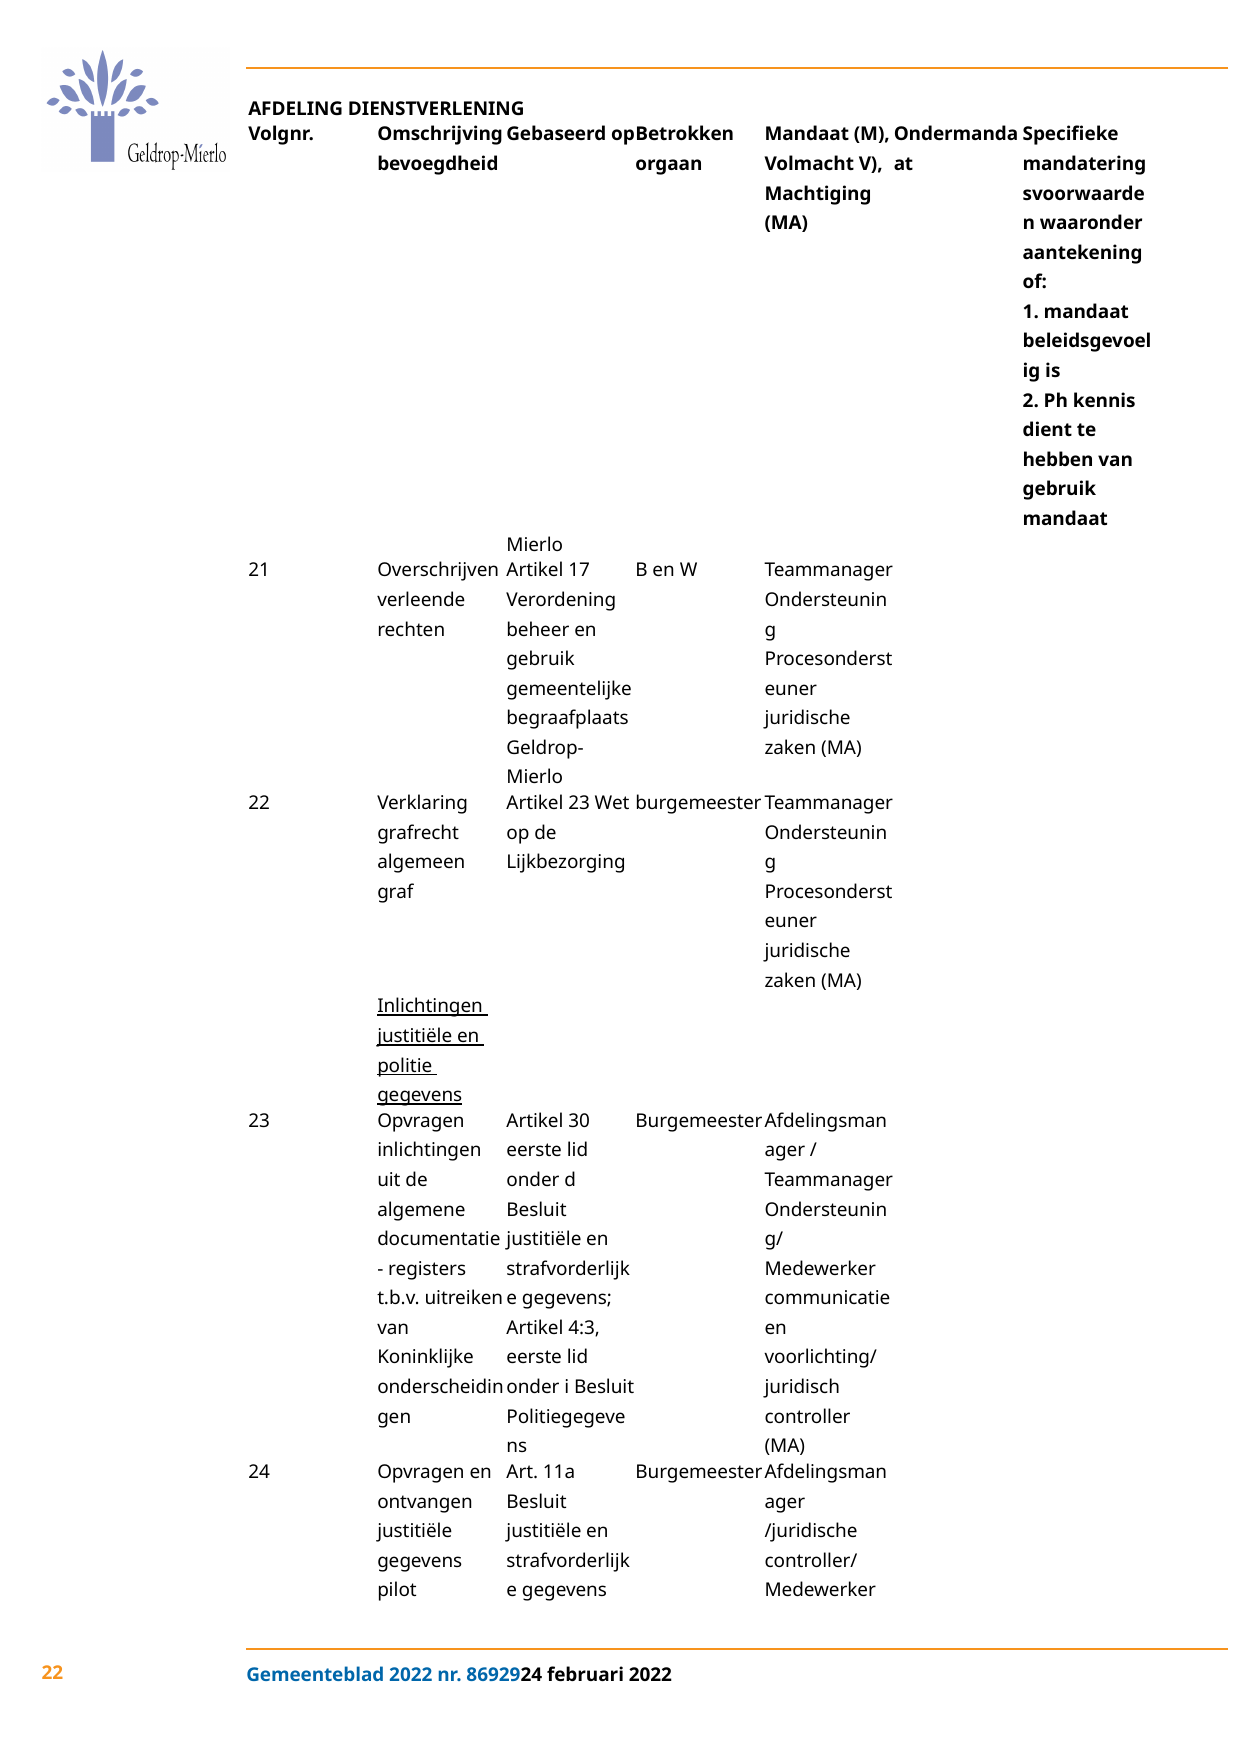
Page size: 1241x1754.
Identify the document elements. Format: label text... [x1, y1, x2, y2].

table_cell Verklaring grafrecht algemeen graf [377, 789, 506, 993]
table_cell 23 [248, 1107, 377, 1458]
table_cell Mierlo [506, 531, 635, 557]
table_cell [1023, 531, 1152, 557]
table_cell Teammanager Ondersteuning Procesondersteuner juridische zaken (MA) [764, 789, 893, 993]
table_cell Specifieke mandateringsvoorwaarden waaronder aantekening of: 1. mandaat beleidsgevoelig is 2. Ph kennis dient te hebben van gebruik mandaat [1023, 121, 1152, 531]
table_cell Betrokken orgaan [635, 121, 764, 531]
table_cell [1023, 557, 1152, 789]
table_cell [894, 557, 1022, 789]
table_cell [1023, 1107, 1152, 1458]
table_cell Omschrijving bevoegdheid [377, 121, 506, 531]
table_cell Artikel 17 Verordening beheer en gebruik gemeentelijke begraafplaats Geldrop-Mierlo [506, 557, 635, 789]
table_cell 24 [248, 1458, 377, 1602]
table_cell 22 [248, 789, 377, 993]
table_cell Afdelingsmanager /juridische controller/ Medewerker [764, 1458, 893, 1602]
table_cell Opvragen en ontvangen justitiële gegevens pilot [377, 1458, 506, 1602]
table_cell [635, 993, 764, 1107]
table_cell Opvragen inlichtingen uit de algemene documentatie- registers t.b.v. uitreiken van Koninklijke onderscheidingen [377, 1107, 506, 1458]
table_cell Burgemeester [635, 1107, 764, 1458]
table_cell Afdelingsmanager / Teammanager Ondersteuning/ Medewerker communicatie en voorlichting/ juridisch controller (MA) [764, 1107, 893, 1458]
table_cell Inlichtingen justitiële en politie gegevens [377, 993, 506, 1107]
table_cell Gebaseerd op [506, 121, 635, 531]
picture [41, 47, 231, 172]
table_cell [894, 531, 1022, 557]
table_cell Mandaat (M), Volmacht V), Machtiging (MA) [764, 121, 893, 531]
table_cell [1023, 789, 1152, 993]
table_cell [1023, 993, 1152, 1107]
table_cell 21 [248, 557, 377, 789]
table_cell [894, 1107, 1022, 1458]
table_cell [635, 531, 764, 557]
table_cell Overschrijven verleende rechten [377, 557, 506, 789]
table_cell Artikel 23 Wet op de Lijkbezorging [506, 789, 635, 993]
table_cell [894, 1458, 1022, 1602]
table_cell [894, 789, 1022, 993]
table_cell [764, 993, 893, 1107]
table_cell [894, 993, 1022, 1107]
table_cell Volgnr. [248, 121, 377, 531]
table_cell [248, 993, 377, 1107]
table_header AFDELING DIENSTVERLENING [248, 95, 1152, 121]
table_cell [764, 531, 893, 557]
table_cell B en W [635, 557, 764, 789]
table_cell Ondermandaat [894, 121, 1022, 531]
table_cell [506, 993, 635, 1107]
table_cell [248, 531, 377, 557]
table_cell burgemeester [635, 789, 764, 993]
table_cell Burgemeester [635, 1458, 764, 1602]
table_cell [1023, 1458, 1152, 1602]
table_cell Art. 11a Besluit justitiële en strafvorderlijke gegevens [506, 1458, 635, 1602]
table_cell [377, 531, 506, 557]
table_cell Artikel 30 eerste lid onder d Besluit justitiële en strafvorderlijke gegevens; Artikel 4:3, eerste lid onder i Besluit Politiegegevens [506, 1107, 635, 1458]
table_cell Teammanager Ondersteuning Procesondersteuner juridische zaken (MA) [764, 557, 893, 789]
